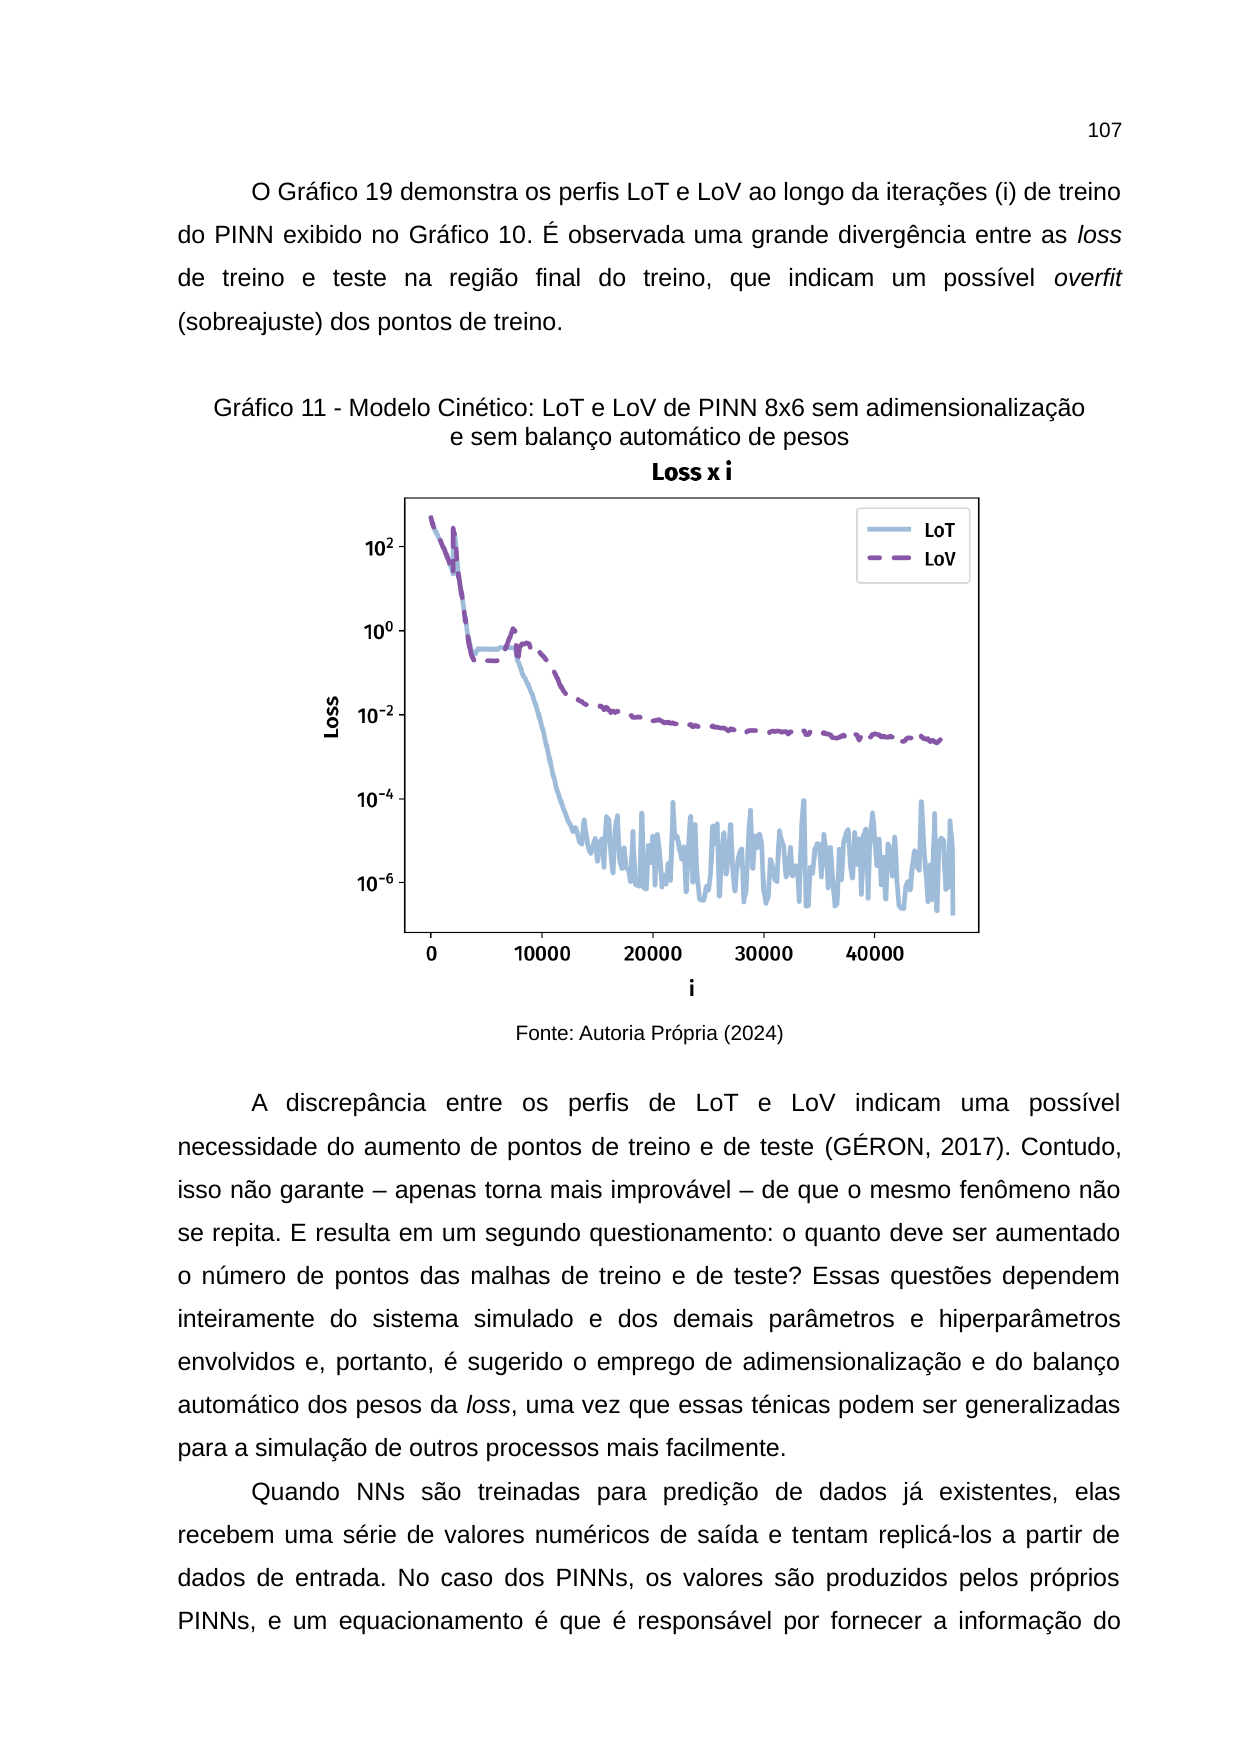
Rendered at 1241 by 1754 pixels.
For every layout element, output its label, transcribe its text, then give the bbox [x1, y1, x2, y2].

text Fonte: Autoria Própria (2024) [177, 393, 1122, 1045]
text Gráfico 11 - Modelo Cinético: LoT e LoV de PINN 8x6 sem adimensionalização e sem balanço automático de pesos [208, 393, 1091, 450]
text O Gráfico 19 demonstra os perfis LoT e LoV ao longo da iterações (i) de treino do PINN exibido no Gráfico 10. É observada uma grande divergência entre as loss de treino e teste na região final do treino, que indicam um possível overfit (sobreajuste) dos pontos de treino. [177, 177, 1122, 335]
text A discrepância entre os perfis de LoT e LoV indicam uma possível necessidade do aumento de pontos de treino e de teste (GÉRON, 2017). Contudo, isso não garante – apenas torna mais improvável – de que o mesmo fenômeno não se repita. E resulta em um segundo questionamento: o quanto deve ser aumentado o número de pontos das malhas de treino e de teste? Essas questões dependem inteiramente do sistema simulado e dos demais parâmetros e hiperparâmetros envolvidos e, portanto, é sugerido o emprego de adimensionalização e do balanço automático dos pesos da loss, uma vez que essas ténicas podem ser generalizadas para a simulação de outros processos mais facilmente. [177, 1088, 1122, 1462]
text Quando NNs são treinadas para predição de dados já existentes, elas recebem uma série de valores numéricos de saída e tentam replicá-los a partir de dados de entrada. No caso dos PINNs, os valores são produzidos pelos próprios PINNs, e um equacionamento é que é responsável por fornecer a informação do [177, 1476, 1122, 1634]
picture [309, 450, 990, 1012]
